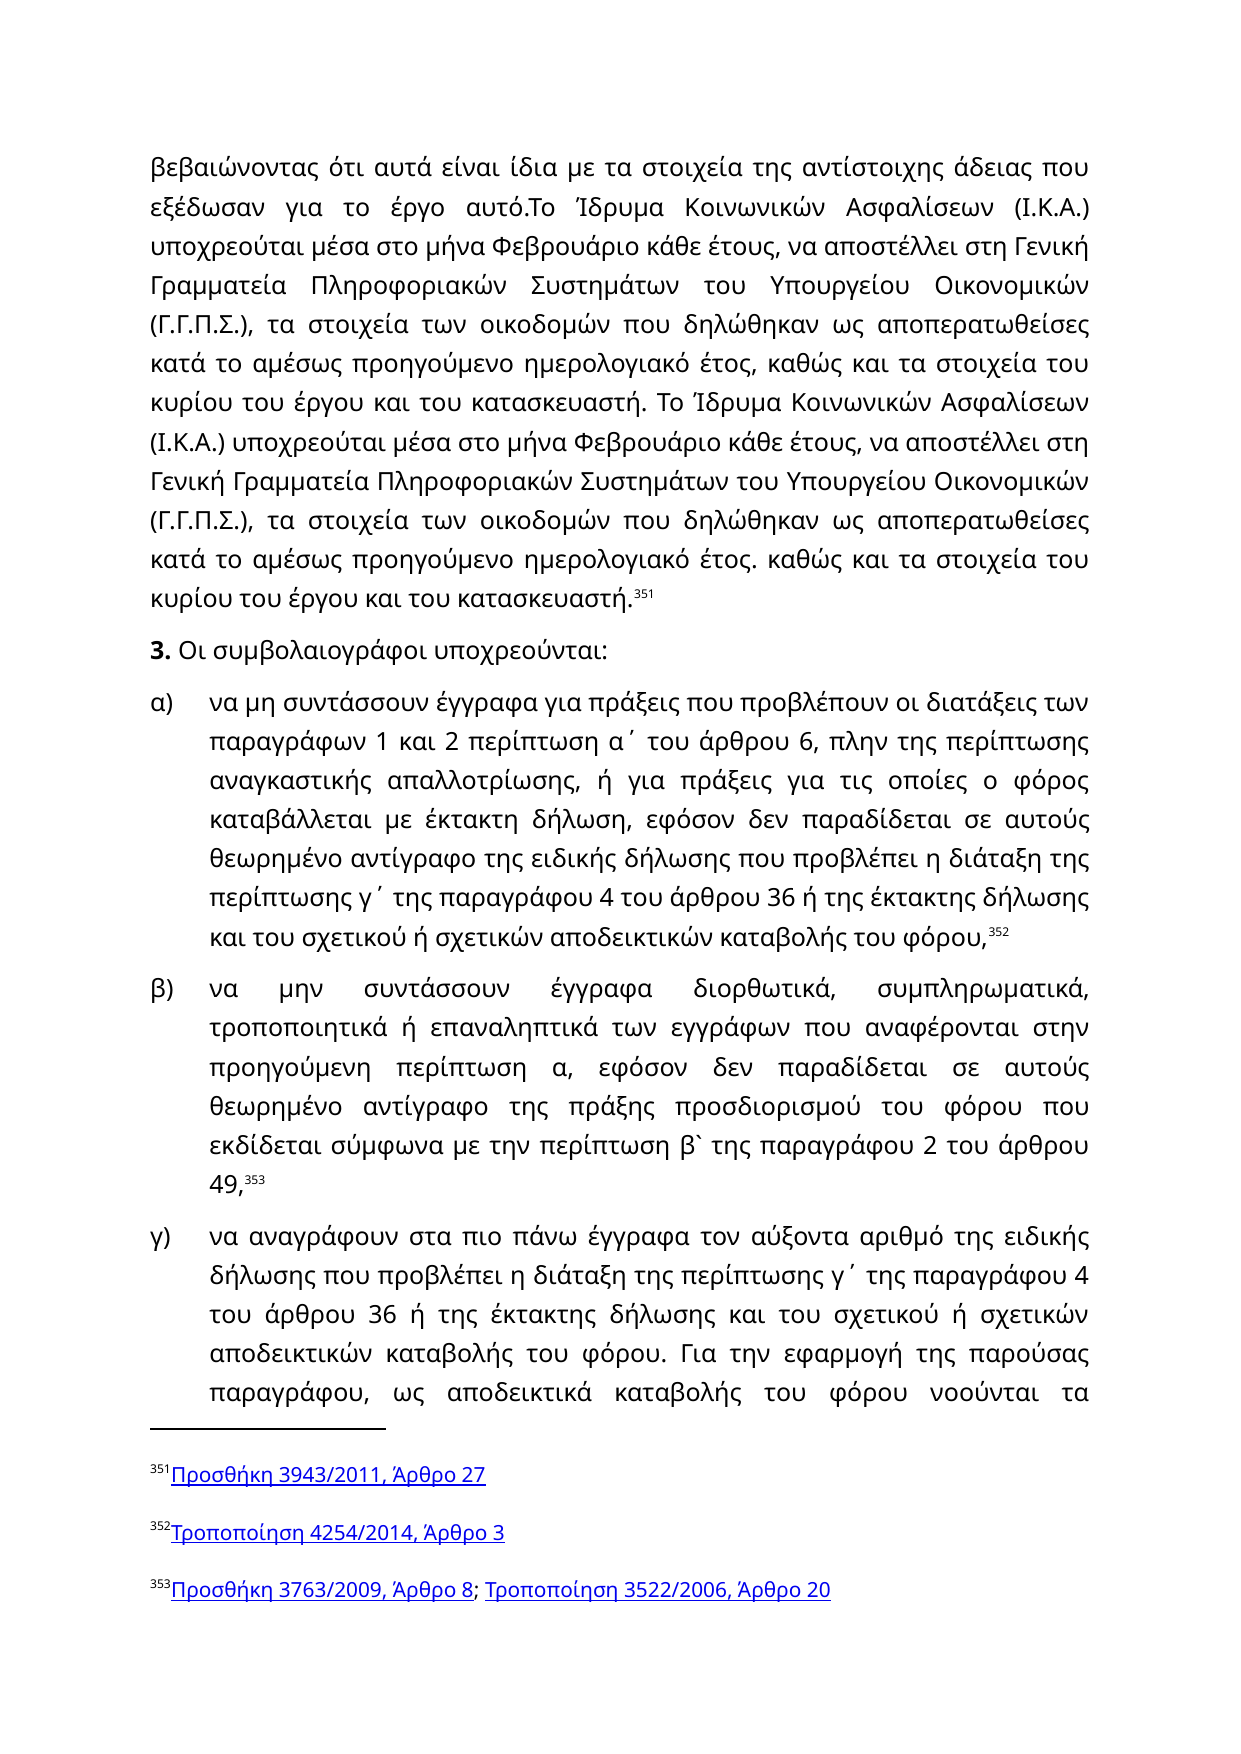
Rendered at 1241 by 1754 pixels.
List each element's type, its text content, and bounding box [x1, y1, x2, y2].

list γ) να αναγράφουν στα πιο πάνω έγγραφα τον αύξοντα αριθμό της ειδικής δήλωσης που προβλέπει η διάταξη της περίπτωσης γ΄ της παραγράφου 4 του άρθρου 36 ή της έκτακτης δήλωσης και του σχετικού ή σχετικών αποδεικτικών καταβολής του φόρου. Για την εφαρμογή της παρούσας παραγράφου, ως αποδεικτικά καταβολής του φόρου νοούνται τα [150, 1218, 1090, 1409]
text Προσθήκη 3763/2009, Άρθρο 8; Τροποποίηση 3522/2006, Άρθρο 20 [150, 1576, 1090, 1604]
text Προσθήκη 3943/2011, Άρθρο 27 [150, 1460, 1090, 1489]
text Τροποποίηση 4254/2014, Άρθρο 3 [150, 1518, 1090, 1546]
text βεβαιώνοντας ότι αυτά είναι ίδια με τα στοιχεία της αντίστοιχης άδειας που εξέδωσαν για το έργο αυτό.Το Ίδρυμα Κοινωνικών Ασφαλίσεων (Ι.Κ.Α.) υποχρεούται μέσα στο μήνα Φεβρουάριο κάθε έτους, να αποστέλλει στη Γενική Γραμματεία Πληροφοριακών Συστημάτων του Υπουργείου Οικονομικών (Γ.Γ.Π.Σ.), τα στοιχεία των οικοδομών που δηλώθηκαν ως αποπερατωθείσες κατά το αμέσως προηγούμενο ημερολογιακό έτος, καθώς και τα στοιχεία του κυρίου του έργου και του κατασκευαστή. Το Ίδρυμα Κοινωνικών Ασφαλίσεων (Ι.Κ.Α.) υποχρεούται μέσα στο μήνα Φεβρουάριο κάθε έτους, να αποστέλλει στη Γενική Γραμματεία Πληροφοριακών Συστημάτων του Υπουργείου Οικονομικών (Γ.Γ.Π.Σ.), τα στοιχεία των οικοδομών που δηλώθηκαν ως αποπερατωθείσες κατά το αμέσως προηγούμενο ημερολογιακό έτος. καθώς και τα στοιχεία του κυρίου του έργου και του κατασκευαστή. [150, 150, 1090, 615]
list β) να μην συντάσσουν έγγραφα διορθωτικά, συμπληρωματικά, τροποποιητικά ή επαναληπτικά των εγγράφων που αναφέρονται στην προηγούμενη περίπτωση α, εφόσον δεν παραδίδεται σε αυτούς θεωρημένο αντίγραφο της πράξης προσδιορισμού του φόρου που εκδίδεται σύμφωνα με την περίπτωση β` της παραγράφου 2 του άρθρου 49, [150, 971, 1090, 1201]
text 3. Οι συμβολαιογράφοι υποχρεούνται: [150, 632, 1090, 667]
list α) να μη συντάσσουν έγγραφα για πράξεις που προβλέπουν οι διατάξεις των παραγράφων 1 και 2 περίπτωση α΄ του άρθρου 6, πλην της περίπτωσης αναγκαστικής απαλλοτρίωσης, ή για πράξεις για τις οποίες ο φόρος καταβάλλεται με έκτακτη δήλωση, εφόσον δεν παραδίδεται σε αυτούς θεωρημένο αντίγραφο της ειδικής δήλωσης που προβλέπει η διάταξη της περίπτωσης γ΄ της παραγράφου 4 του άρθρου 36 ή της έκτακτης δήλωσης και του σχετικού ή σχετικών αποδεικτικών καταβολής του φόρου, [150, 684, 1090, 953]
